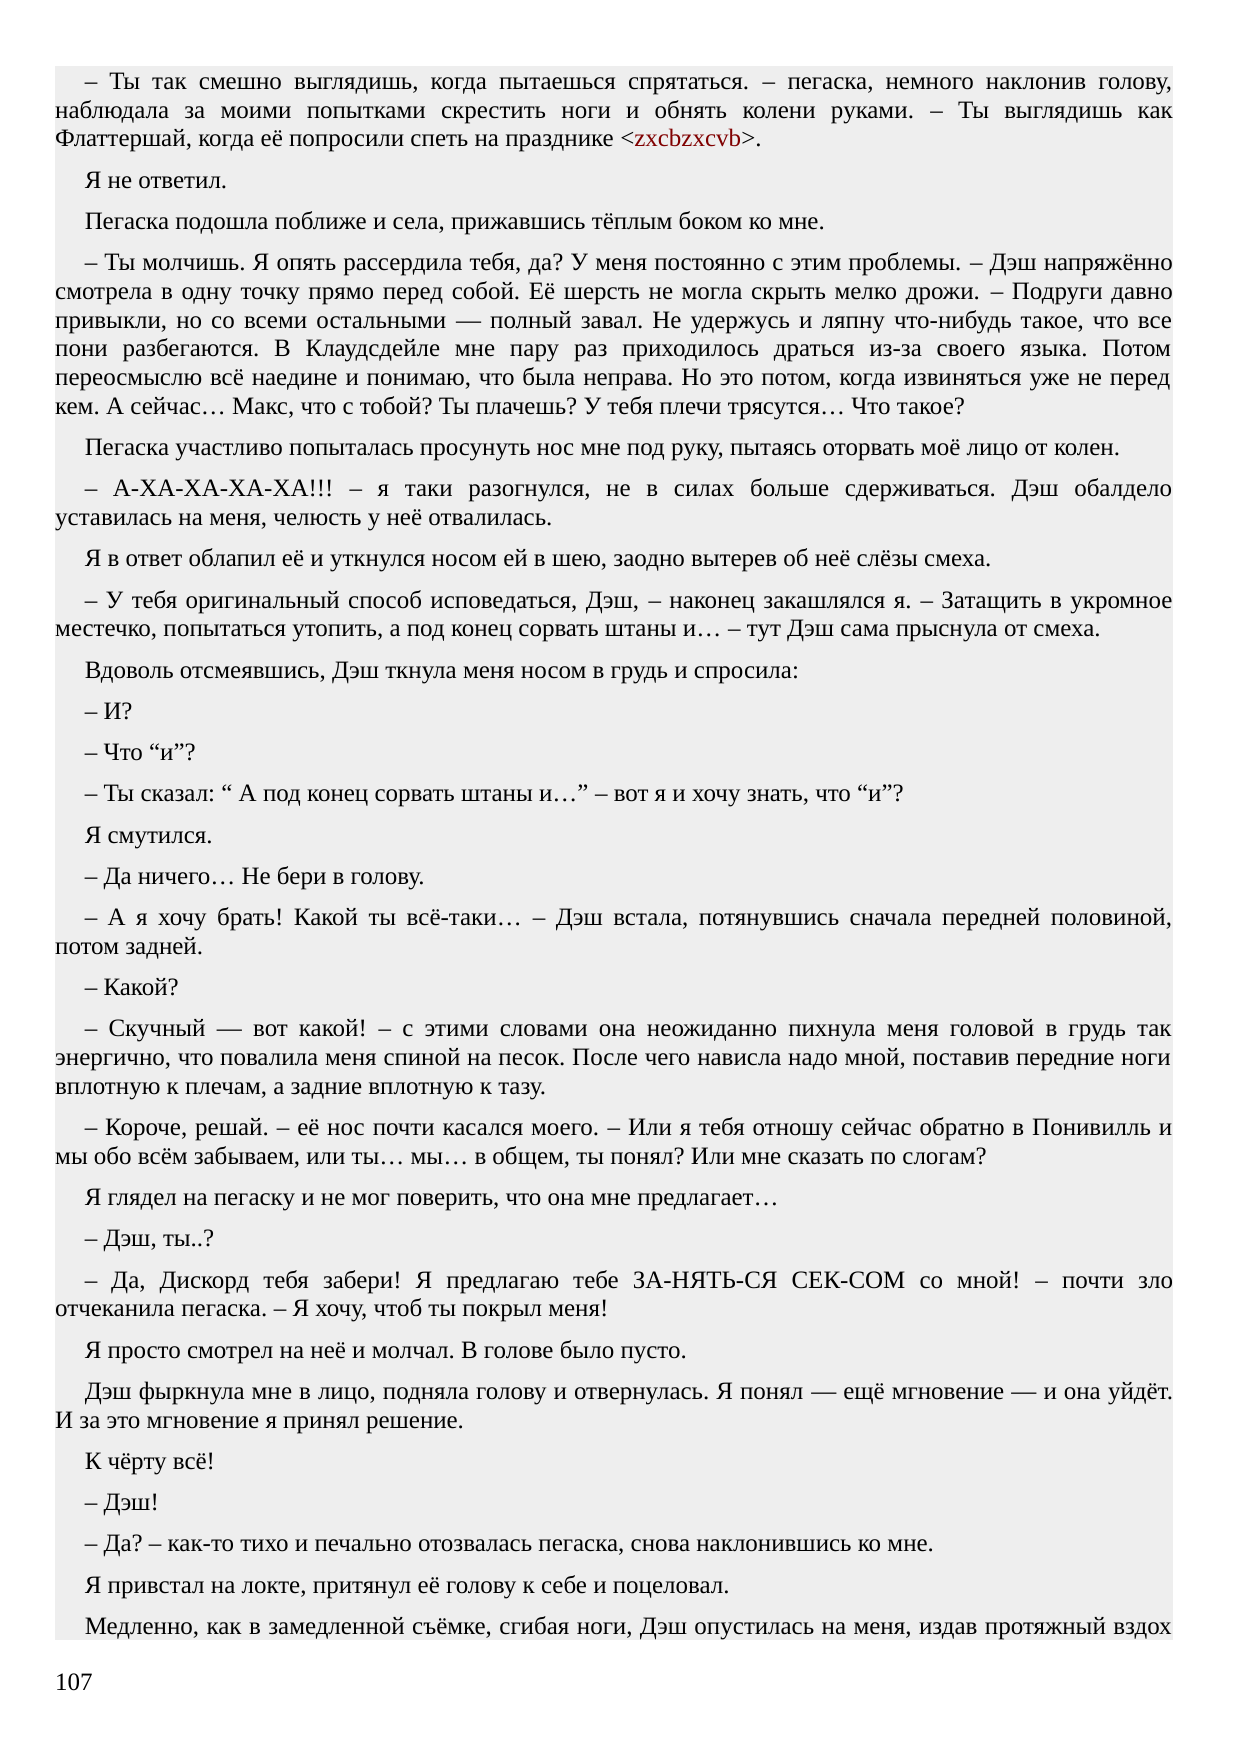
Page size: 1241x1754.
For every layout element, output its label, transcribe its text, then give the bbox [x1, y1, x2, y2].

text Дэш фыркнула мне в лицо, подняла голову и отвернулась. Я понял — ещё мгновение — и она уйдёт. И за это мгновение я принял решение. [55, 1376, 1173, 1433]
text – Ты сказал: “ А под конец сорвать штаны и…” – вот я и хочу знать, что “и”? [55, 778, 1173, 807]
text – Дэш, ты..? [55, 1223, 1173, 1252]
text Пегаска подошла поближе и села, прижавшись тёплым боком ко мне. [55, 206, 1173, 235]
text – Какой? [55, 972, 1173, 1001]
text – Короче, решай. – её нос почти касался моего. – Или я тебя отношу сейчас обратно в Понивилль и мы обо всём забываем, или ты… мы… в общем, ты понял? Или мне сказать по слогам? [55, 1112, 1173, 1170]
text – У тебя оригинальный способ исповедаться, Дэш, – наконец закашлялся я. – Затащить в укромное местечко, попытаться утопить, а под конец сорвать штаны и… – тут Дэш сама прыснула от смеха. [55, 585, 1173, 642]
text Вдоволь отсмеявшись, Дэш ткнула меня носом в грудь и спросила: [55, 655, 1173, 683]
text – Что “и”? [55, 737, 1173, 766]
text – А я хочу брать! Какой ты всё-таки… – Дэш встала, потянувшись сначала передней половиной, потом задней. [55, 902, 1173, 960]
text Я в ответ облапил её и уткнулся носом ей в шею, заодно вытерев об неё слёзы смеха. [55, 543, 1173, 572]
text – Ты так смешно выглядишь, когда пытаешься спрятаться. – пегаска, немного наклонив голову, наблюдала за моими попытками скрестить ноги и обнять колени руками. – Ты выглядишь как Флаттершай, когда её попросили спеть на празднике <zxcbzxcvb>. [55, 66, 1173, 152]
text Я смутился. [55, 820, 1173, 848]
text Я привстал на локте, притянул её голову к себе и поцеловал. [55, 1570, 1173, 1598]
text – Дэш! [55, 1487, 1173, 1516]
text – И? [55, 696, 1173, 725]
text – Да, Дискорд тебя забери! Я предлагаю тебе ЗА-НЯТЬ-СЯ СЕК-СОМ со мной! – почти зло отчеканила пегаска. – Я хочу, чтоб ты покрыл меня! [55, 1265, 1173, 1322]
text Пегаска участливо попыталась просунуть нос мне под руку, пытаясь оторвать моё лицо от колен. [55, 432, 1173, 461]
text Медленно, как в замедленной съёмке, сгибая ноги, Дэш опустилась на меня, издав протяжный вздох [55, 1611, 1173, 1640]
text К чёрту всё! [55, 1446, 1173, 1475]
text Я глядел на пегаску и не мог поверить, что она мне предлагает… [55, 1182, 1173, 1211]
text Я просто смотрел на неё и молчал. В голове было пусто. [55, 1335, 1173, 1363]
text Я не ответил. [55, 165, 1173, 193]
text – А-ХА-ХА-ХА-ХА!!! – я таки разогнулся, не в силах больше сдерживаться. Дэш обалдело уставилась на меня, челюсть у неё отвалилась. [55, 473, 1173, 531]
text – Скучный — вот какой! – с этими словами она неожиданно пихнула меня головой в грудь так энергично, что повалила меня спиной на песок. После чего нависла надо мной, поставив передние ноги вплотную к плечам, а задние вплотную к тазу. [55, 1013, 1173, 1100]
text – Да ничего… Не бери в голову. [55, 861, 1173, 890]
text – Да? – как-то тихо и печально отозвалась пегаска, снова наклонившись ко мне. [55, 1528, 1173, 1557]
text – Ты молчишь. Я опять рассердила тебя, да? У меня постоянно с этим проблемы. – Дэш напряжённо смотрела в одну точку прямо перед собой. Её шерсть не могла скрыть мелко дрожи. – Подруги давно привыкли, но со всеми остальными — полный завал. Не удержусь и ляпну что-нибудь такое, что все пони разбегаются. В Клаудсдейле мне пару раз приходилось драться из-за своего языка. Потом переосмыслю всё наедине и понимаю, что была неправа. Но это потом, когда извиняться уже не перед кем. А сейчас… Макс, что с тобой? Ты плачешь? У тебя плечи трясутся… Что такое? [55, 247, 1173, 420]
